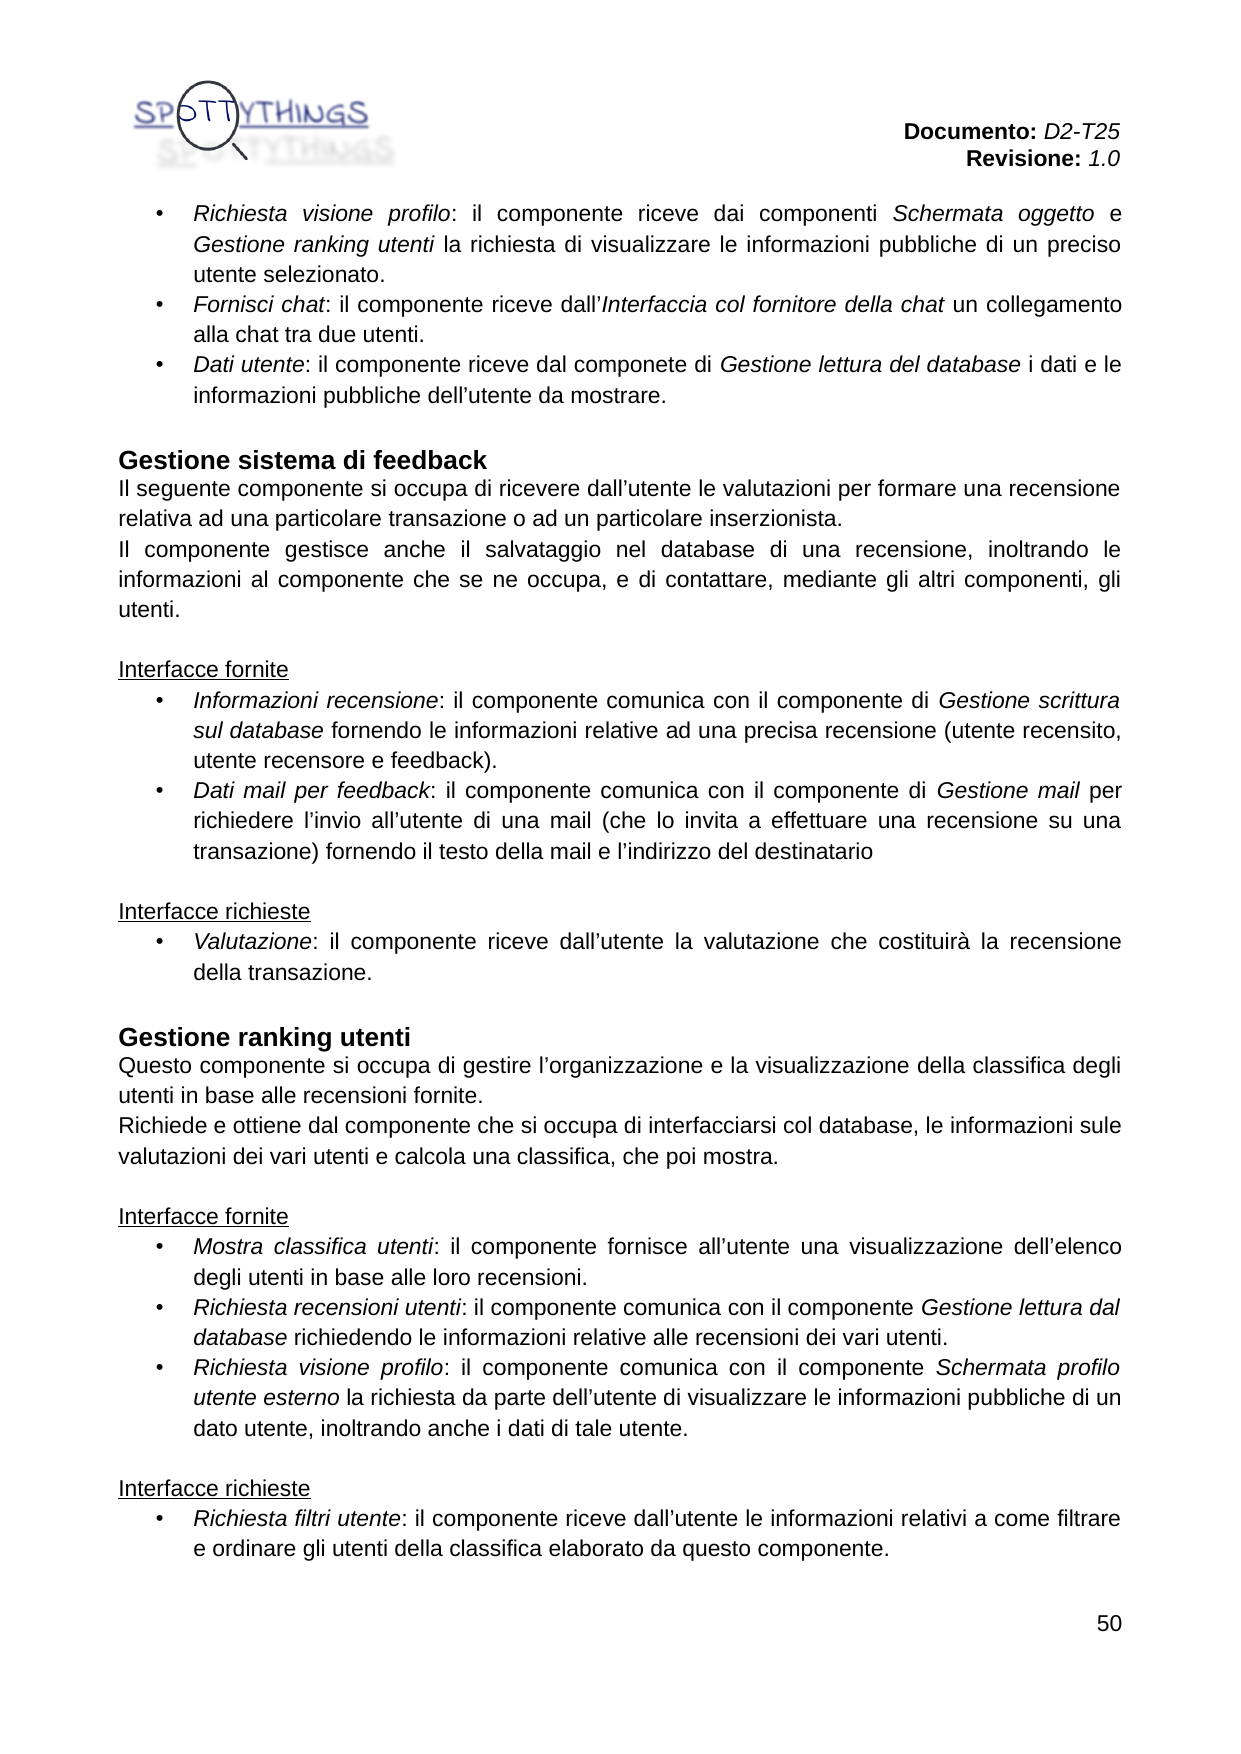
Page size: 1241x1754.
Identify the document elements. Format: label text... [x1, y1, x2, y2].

text Il seguente componente si occupa di ricevere dall’utente le valutazioni per formare una recensione relativa ad una particolare transazione o ad un particolare inserzionista. [118, 475, 1122, 532]
text Richiede e ottiene dal componente che si occupa di interfacciarsi col database, le informazioni sule valutazioni dei vari utenti e calcola una classifica, che poi mostra. [118, 1112, 1122, 1169]
text Interfacce fornite [118, 656, 1122, 683]
list Dati mail per feedback: il componente comunica con il componente di Gestione mail per richiedere l’invio all’utente di una mail (che lo invita a effettuare una recensione su una transazione) fornendo il testo della mail e l’indirizzo del destinatario [156, 777, 1122, 864]
text Il componente gestisce anche il salvataggio nel database di una recensione, inoltrando le informazioni al componente che se ne occupa, e di contattare, mediante gli altri componenti, gli utenti. [118, 536, 1122, 622]
subtitle Gestione ranking utenti [118, 1022, 1122, 1052]
text Questo componente si occupa di gestire l’organizzazione e la visualizzazione della classifica degli utenti in base alle recensioni fornite. [118, 1052, 1122, 1108]
text Interfacce richieste [118, 898, 1122, 924]
list Mostra classifica utenti: il componente fornisce all’utente una visualizzazione dell’elenco degli utenti in base alle loro recensioni. [156, 1233, 1122, 1290]
list Richiesta recensioni utenti: il componente comunica con il componente Gestione lettura dal database richiedendo le informazioni relative alle recensioni dei vari utenti. [156, 1294, 1122, 1350]
list Richiesta visione profilo: il componente comunica con il componente Schermata profilo utente esterno la richiesta da parte dell’utente di visualizzare le informazioni pubbliche di un dato utente, inoltrando anche i dati di tale utente. [156, 1354, 1122, 1441]
list Dati utente: il componente riceve dal componete di Gestione lettura del database i dati e le informazioni pubbliche dell’utente da mostrare. [156, 351, 1122, 408]
list Fornisci chat: il componente riceve dall’Interfaccia col fornitore della chat un collegamento alla chat tra due utenti. [156, 291, 1122, 347]
list Informazioni recensione: il componente comunica con il componente di Gestione scrittura sul database fornendo le informazioni relative ad una precisa recensione (utente recensito, utente recensore e feedback). [156, 687, 1122, 773]
text Interfacce richieste [118, 1475, 1122, 1501]
subtitle Gestione sistema di feedback [118, 445, 1122, 475]
list Valutazione: il componente riceve dall’utente la valutazione che costituirà la recensione della transazione. [156, 928, 1122, 985]
list Richiesta filtri utente: il componente riceve dall’utente le informazioni relativi a come filtrare e ordinare gli utenti della classifica elaborato da questo componente. [156, 1505, 1122, 1562]
list Richiesta visione profilo: il componente riceve dai componenti Schermata oggetto e Gestione ranking utenti la richiesta di visualizzare le informazioni pubbliche di un preciso utente selezionato. [156, 200, 1122, 287]
text Interfacce fornite [118, 1203, 1122, 1229]
picture [123, 73, 399, 187]
